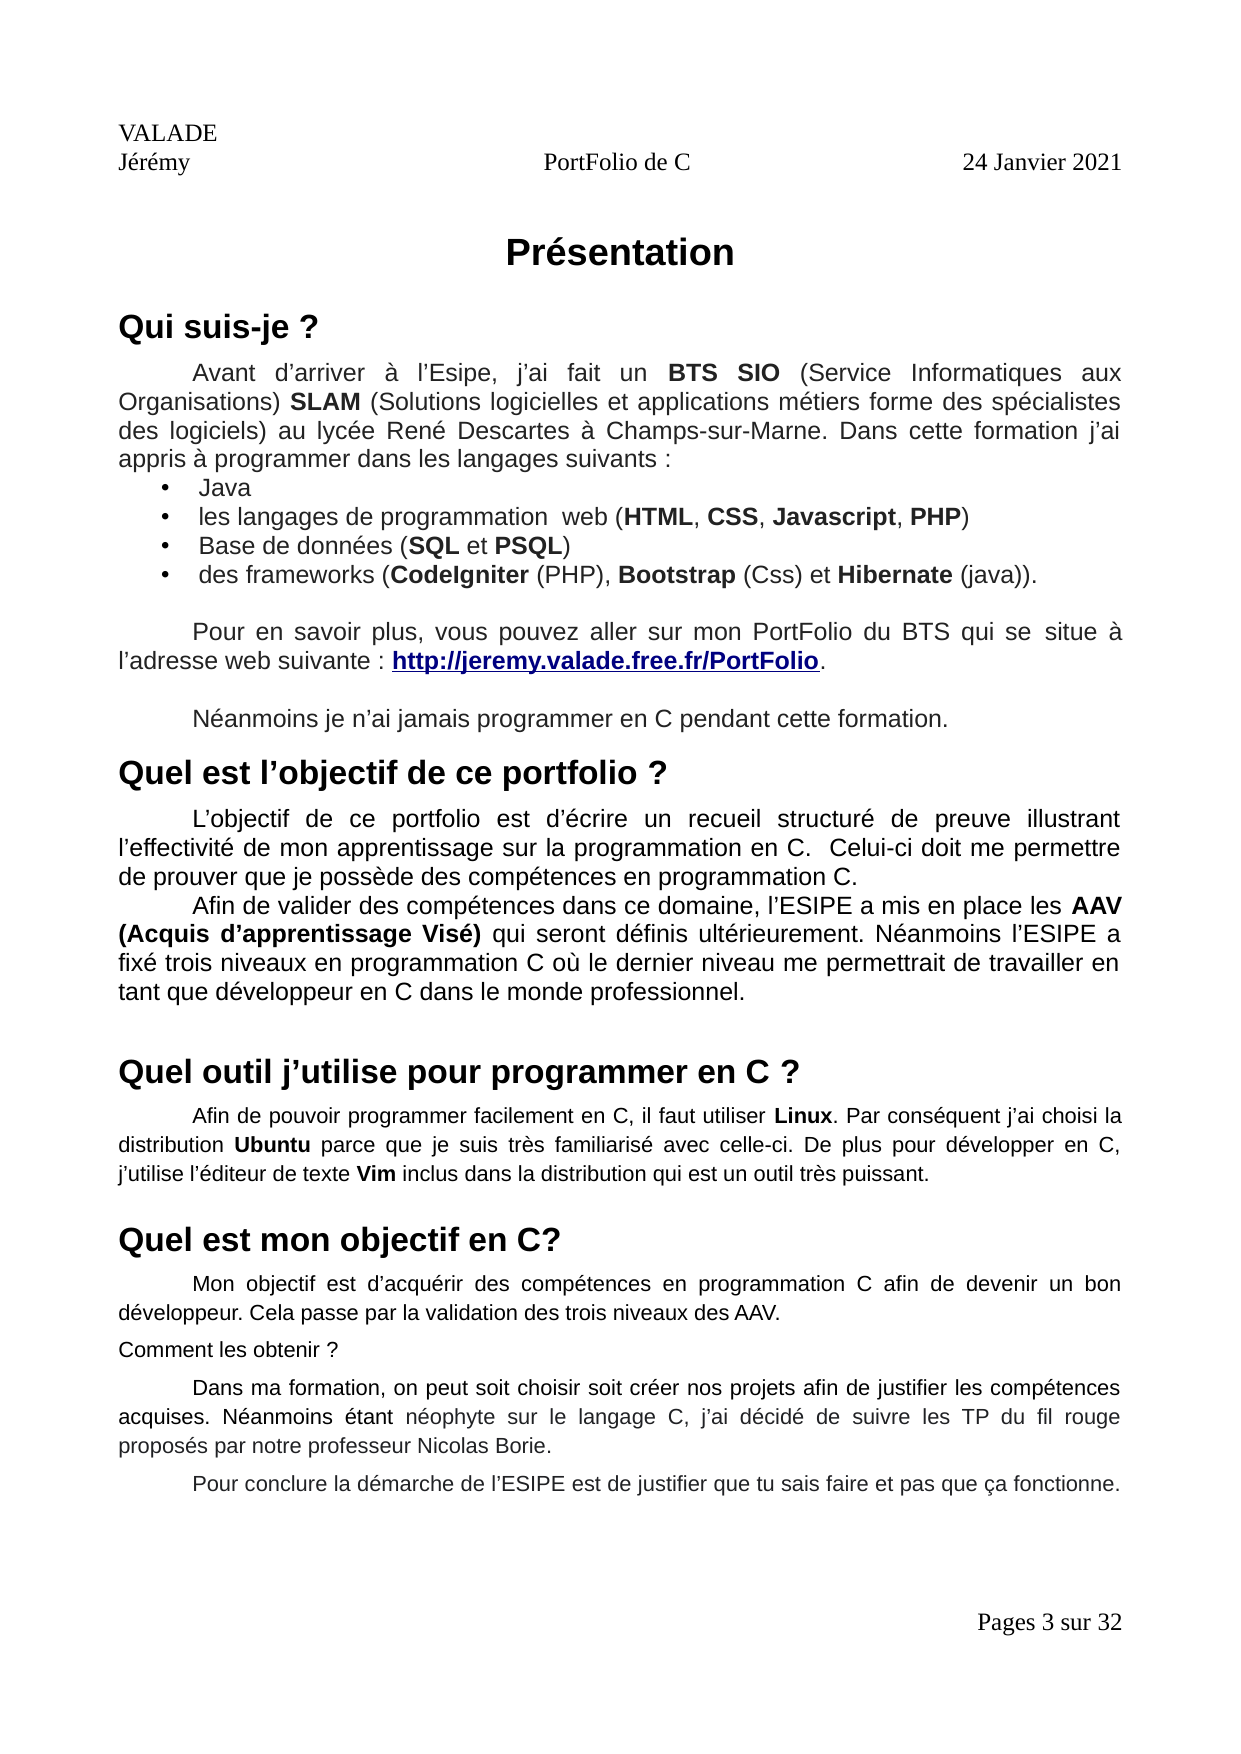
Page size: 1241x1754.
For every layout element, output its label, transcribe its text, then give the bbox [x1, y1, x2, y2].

subtitle Qui suis-je ? [118, 307, 1122, 346]
text Avant d’arriver à l’Esipe, j’ai fait un BTS SIO (Service Informatiques aux Organisations) SLAM (Solutions logicielles et applications métiers forme des spécialistes des logiciels) au lycée René Descartes à Champs-sur-Marne. Dans cette formation j’ai appris à programmer dans les langages suivants : [118, 358, 1122, 473]
text Afin de valider des compétences dans ce domaine, l’ESIPE a mis en place les AAV (Acquis d’apprentissage Visé) qui seront définis ultérieurement. Néanmoins l’ESIPE a fixé trois niveaux en programmation C où le dernier niveau me permettrait de travailler en tant que développeur en C dans le monde professionnel. [118, 891, 1122, 1006]
text Pour conclure la démarche de l’ESIPE est de justifier que tu sais faire et pas que ça fonctionne. [118, 1471, 1122, 1525]
subtitle Quel est l’objectif de ce portfolio ? [118, 753, 1122, 792]
text Pour en savoir plus, vous pouvez aller sur mon PortFolio du BTS qui se situe à l’adresse web suivante : http://jeremy.valade.free.fr/PortFolio. [118, 617, 1122, 675]
text L’objectif de ce portfolio est d’écrire un recueil structuré de preuve illustrant l’effectivité de mon apprentissage sur la programmation en C. Celui-ci doit me permettre de prouver que je possède des compétences en programmation C. [118, 804, 1122, 891]
subtitle Quel outil j’utilise pour programmer en C ? [118, 1052, 1122, 1090]
text Néanmoins je n’ai jamais programmer en C pendant cette formation. [118, 704, 1122, 732]
subtitle Quel est mon objectif en C? [118, 1219, 1122, 1258]
text Dans ma formation, on peut soit choisir soit créer nos projets afin de justifier les compétences acquises. Néanmoins étant néophyte sur le langage C, j’ai décidé de suivre les TP du fil rouge proposés par notre professeur Nicolas Borie. [118, 1375, 1122, 1458]
text Mon objectif est d’acquérir des compétences en programmation C afin de devenir un bon développeur. Cela passe par la validation des trois niveaux des AAV. [118, 1271, 1122, 1325]
list Base de données (SQL et PSQL) [161, 531, 1122, 560]
list Java [161, 473, 1122, 502]
list des frameworks (CodeIgniter (PHP), Bootstrap (Css) et Hibernate (java)). [161, 560, 1122, 589]
list les langages de programmation web (HTML, CSS, Javascript, PHP) [161, 502, 1122, 531]
text Comment les obtenir ? [118, 1337, 1122, 1362]
subtitle Présentation [118, 230, 1122, 274]
text Afin de pouvoir programmer facilement en C, il faut utiliser Linux. Par conséquent j’ai choisi la distribution Ubuntu parce que je suis très familiarisé avec celle-ci. De plus pour développer en C, j’utilise l’éditeur de texte Vim inclus dans la distribution qui est un outil très puissant. [118, 1103, 1122, 1186]
